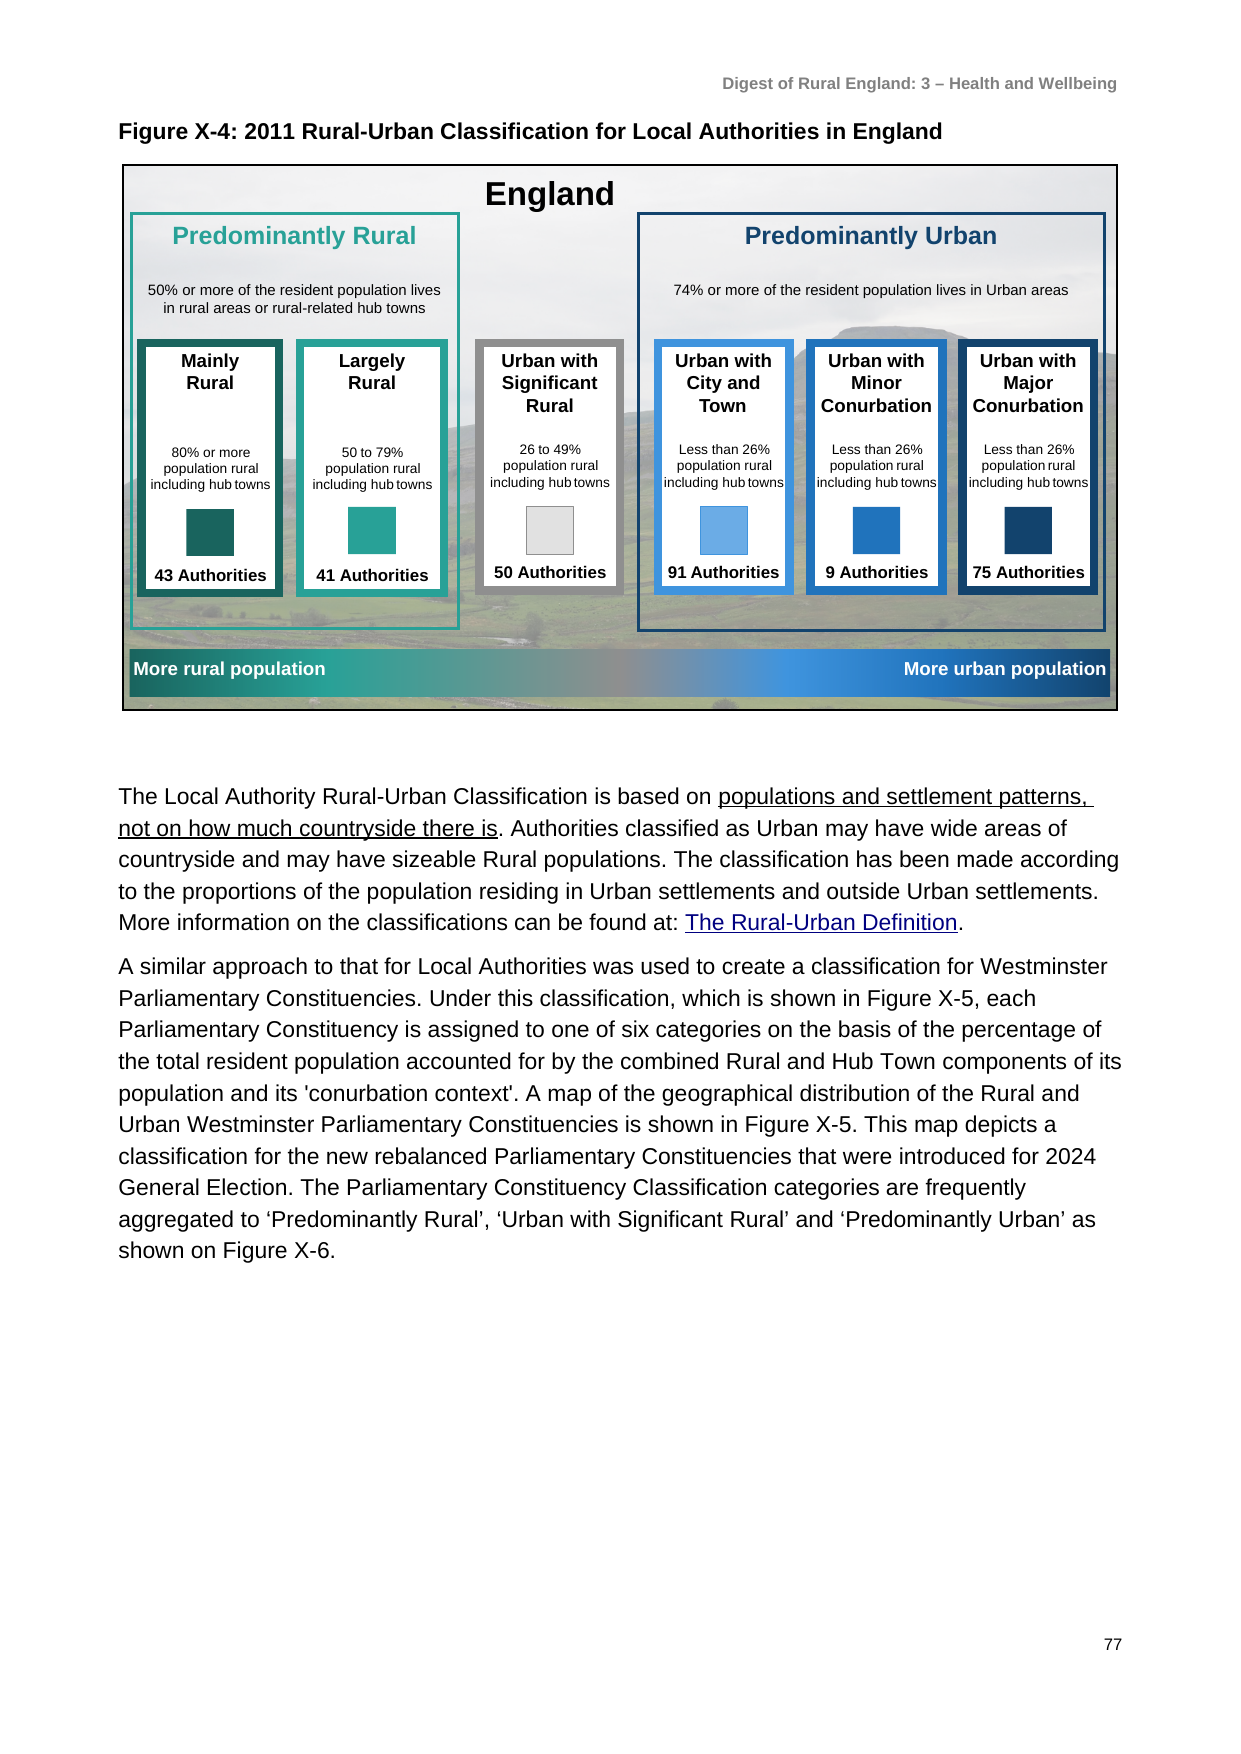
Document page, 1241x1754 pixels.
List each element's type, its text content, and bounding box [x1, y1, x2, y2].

text Figure X-4: 2011 Rural-Urban Classification for Local Authorities in England [118, 118, 1122, 144]
text A similar approach to that for Local Authorities was used to create a classification for Westminster Parliamentary Constituencies. Under this classification, which is shown in Figure X-5, each Parliamentary Constituency is assigned to one of six categories on the basis of the percentage of the total resident population accounted for by the combined Rural and Hub Town components of its population and its 'conurbation context'. A map of the geographical distribution of the Rural and Urban Westminster Parliamentary Constituencies is shown in Figure X-5. This map depicts a classification for the new rebalanced Parliamentary Constituencies that were introduced for 2024 General Election. The Parliamentary Constituency Classification categories are frequently aggregated to ‘Predominantly Rural’, ‘Urban with Significant Rural’ and ‘Predominantly Urban’ as shown on Figure X-6. [118, 953, 1122, 1264]
text The Local Authority Rural-Urban Classification is based on populations and settlement patterns, not on how much countryside there is. Authorities classified as Urban may have wide areas of countryside and may have sizeable Rural populations. The classification has been made according to the proportions of the population residing in Urban settlements and outside Urban settlements. More information on the classifications can be found at: The Rural-Urban Definition. [118, 783, 1122, 936]
